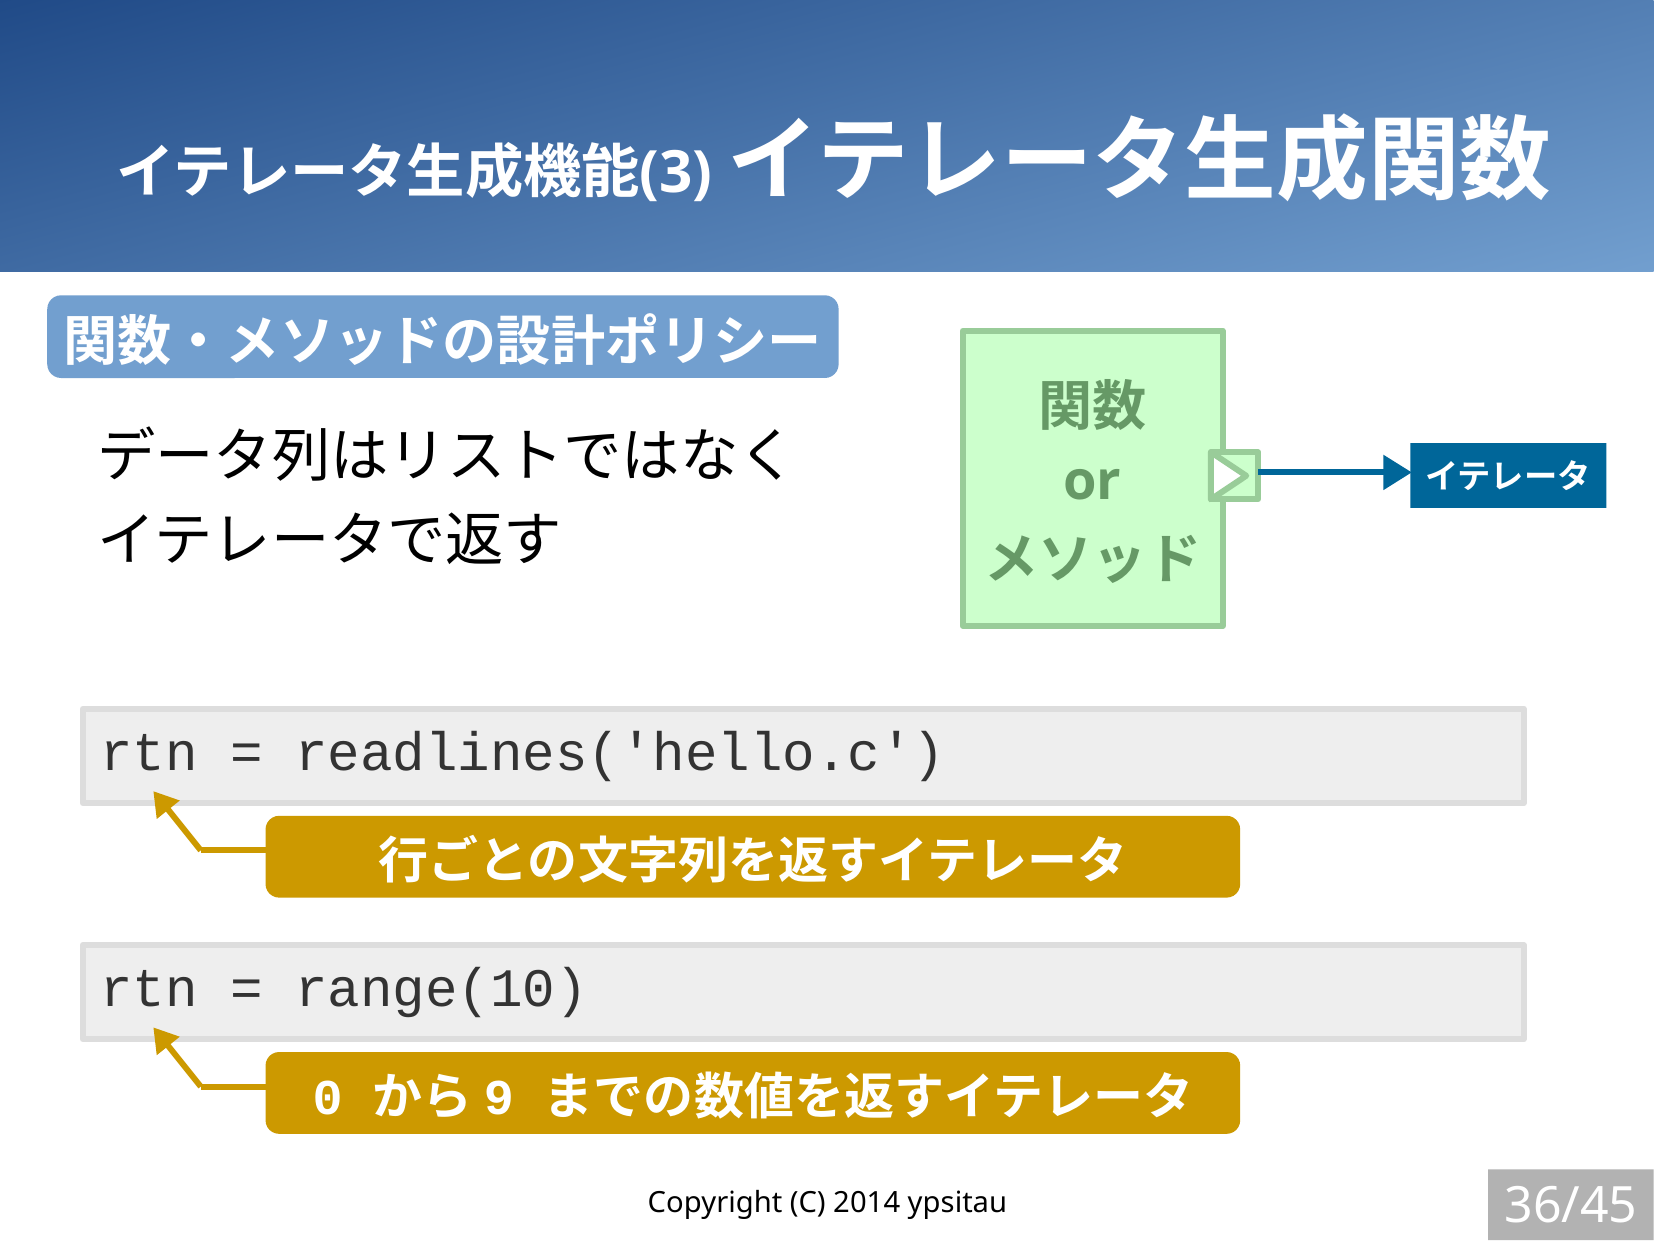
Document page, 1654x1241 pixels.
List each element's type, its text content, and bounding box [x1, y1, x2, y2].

text_box [1210, 452, 1259, 500]
text_box 関数 or メソッド [962, 330, 1223, 626]
text_box rtn = readlines('hello.c') [82, 708, 1524, 804]
text_box 関数・メソッドの設計ポリシー [47, 295, 839, 379]
text_box rtn = range(10) [82, 944, 1524, 1040]
text_box イテレータ [1410, 443, 1607, 508]
text_box データ列はリストではなく イテレータで返す [82, 401, 812, 592]
title イテレータ生成機能(3) イテレータ生成関数 [66, 49, 1603, 257]
text_box 0 から 9 までの数値を返すイテレータ [265, 1052, 1241, 1134]
text_box 行ごとの文字列を返すイテレータ [265, 815, 1241, 898]
